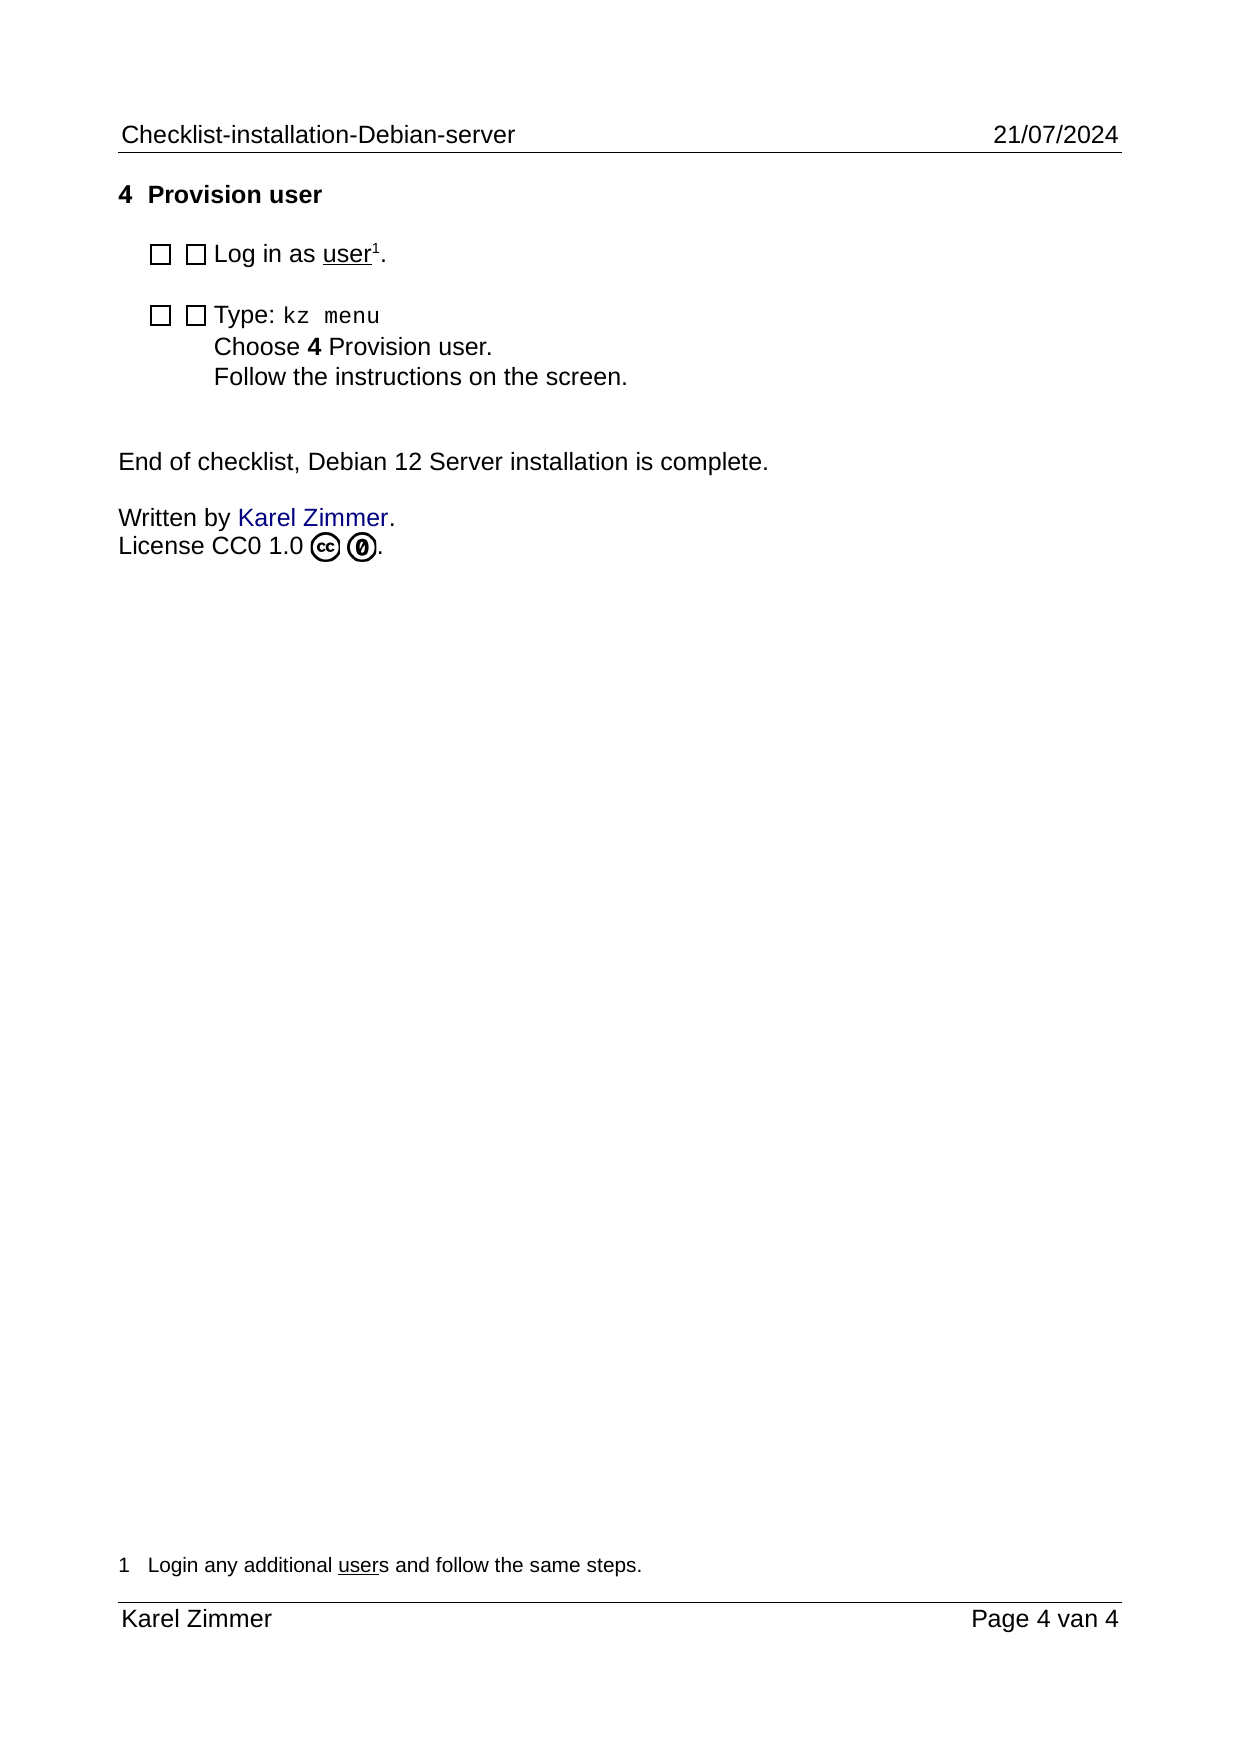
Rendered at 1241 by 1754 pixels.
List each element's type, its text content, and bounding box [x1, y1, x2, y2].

table_cell [142, 332, 177, 362]
table_cell [142, 362, 177, 392]
table_cell Choose 4 Provision user. [213, 332, 1122, 362]
table_cell Follow the instructions on the screen. [213, 362, 1122, 392]
table_cell [142, 269, 177, 300]
picture [347, 532, 377, 562]
table_cell [177, 269, 213, 300]
table_cell [118, 362, 142, 392]
table_cell [142, 300, 177, 332]
table_cell [177, 300, 213, 332]
table_header [177, 239, 213, 269]
table_cell [213, 269, 1122, 300]
picture [310, 532, 340, 562]
table_header Log in as USER. [213, 239, 1122, 269]
table_cell [177, 332, 213, 362]
table_cell [118, 300, 142, 332]
table_cell [177, 362, 213, 392]
table_header [142, 239, 177, 269]
table_cell [118, 269, 142, 300]
table_cell [118, 332, 142, 362]
text . [377, 532, 1122, 562]
list Provision user [118, 177, 1122, 211]
table_cell Type: kz menu [213, 300, 1122, 332]
text Written by Karel Zimmer. [118, 504, 1122, 532]
text License CC0 1.0 [118, 532, 310, 562]
table_header [118, 239, 142, 269]
text End of checklist, Debian 12 Server installation is complete. [118, 448, 1122, 476]
